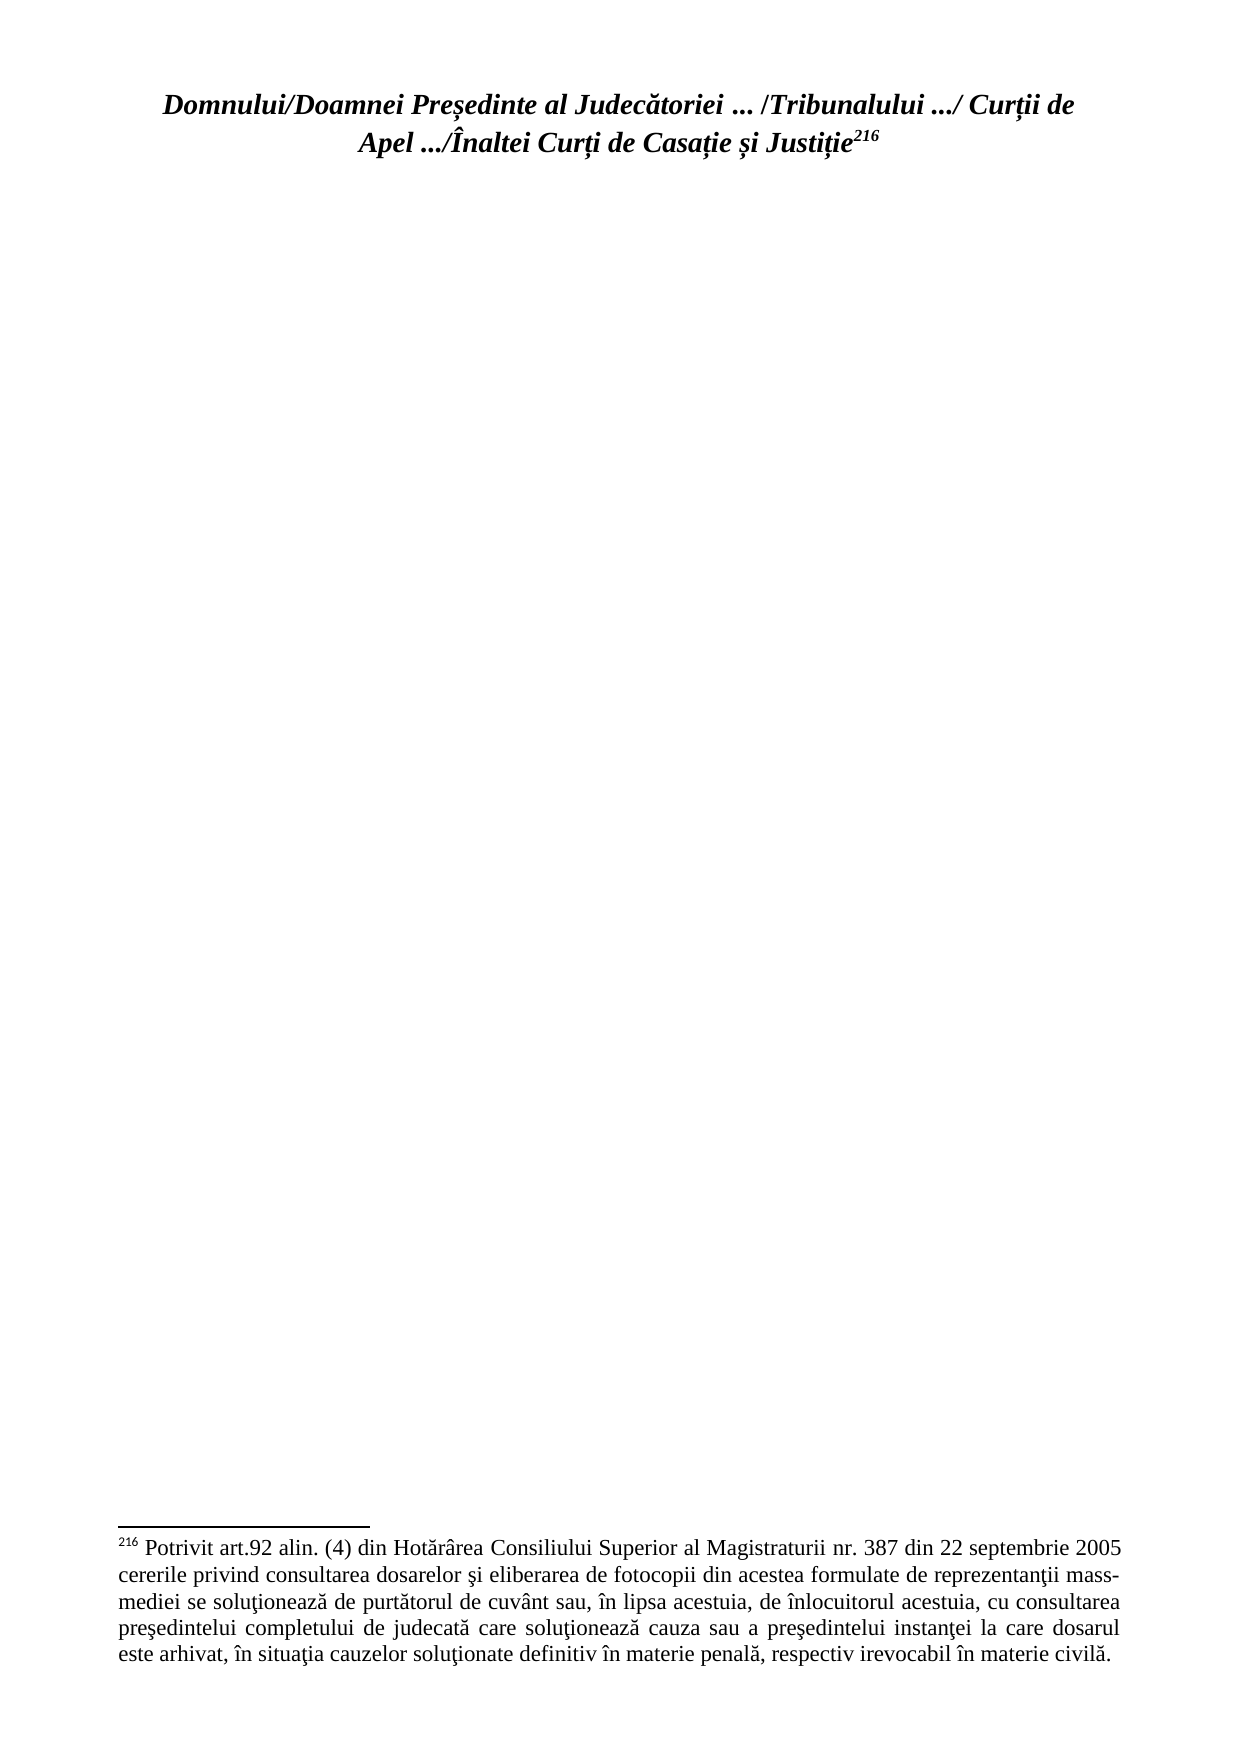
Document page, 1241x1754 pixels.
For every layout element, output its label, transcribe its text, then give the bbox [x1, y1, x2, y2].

text Domnului/Doamnei Președinte al Judecătoriei ... /Tribunalului .../ Curții de Apel .../Înaltei Curți de Casație și Justiție [118, 87, 1122, 159]
text Potrivit art.92 alin. (4) din Hotărârea Consiliului Superior al Magistraturii nr. 387 din 22 septembrie 2005 cererile privind consultarea dosarelor şi eliberarea de fotocopii din acestea formulate de reprezentanţii mass-mediei se soluţionează de purtătorul de cuvânt sau, în lipsa acestuia, de înlocuitorul acestuia, cu consultarea preşedintelui completului de judecată care soluţionează cauza sau a preşedintelui instanţei la care dosarul este arhivat, în situaţia cauzelor soluţionate definitiv în materie penală, respectiv irevocabil în materie civilă. [118, 1533, 1122, 1667]
